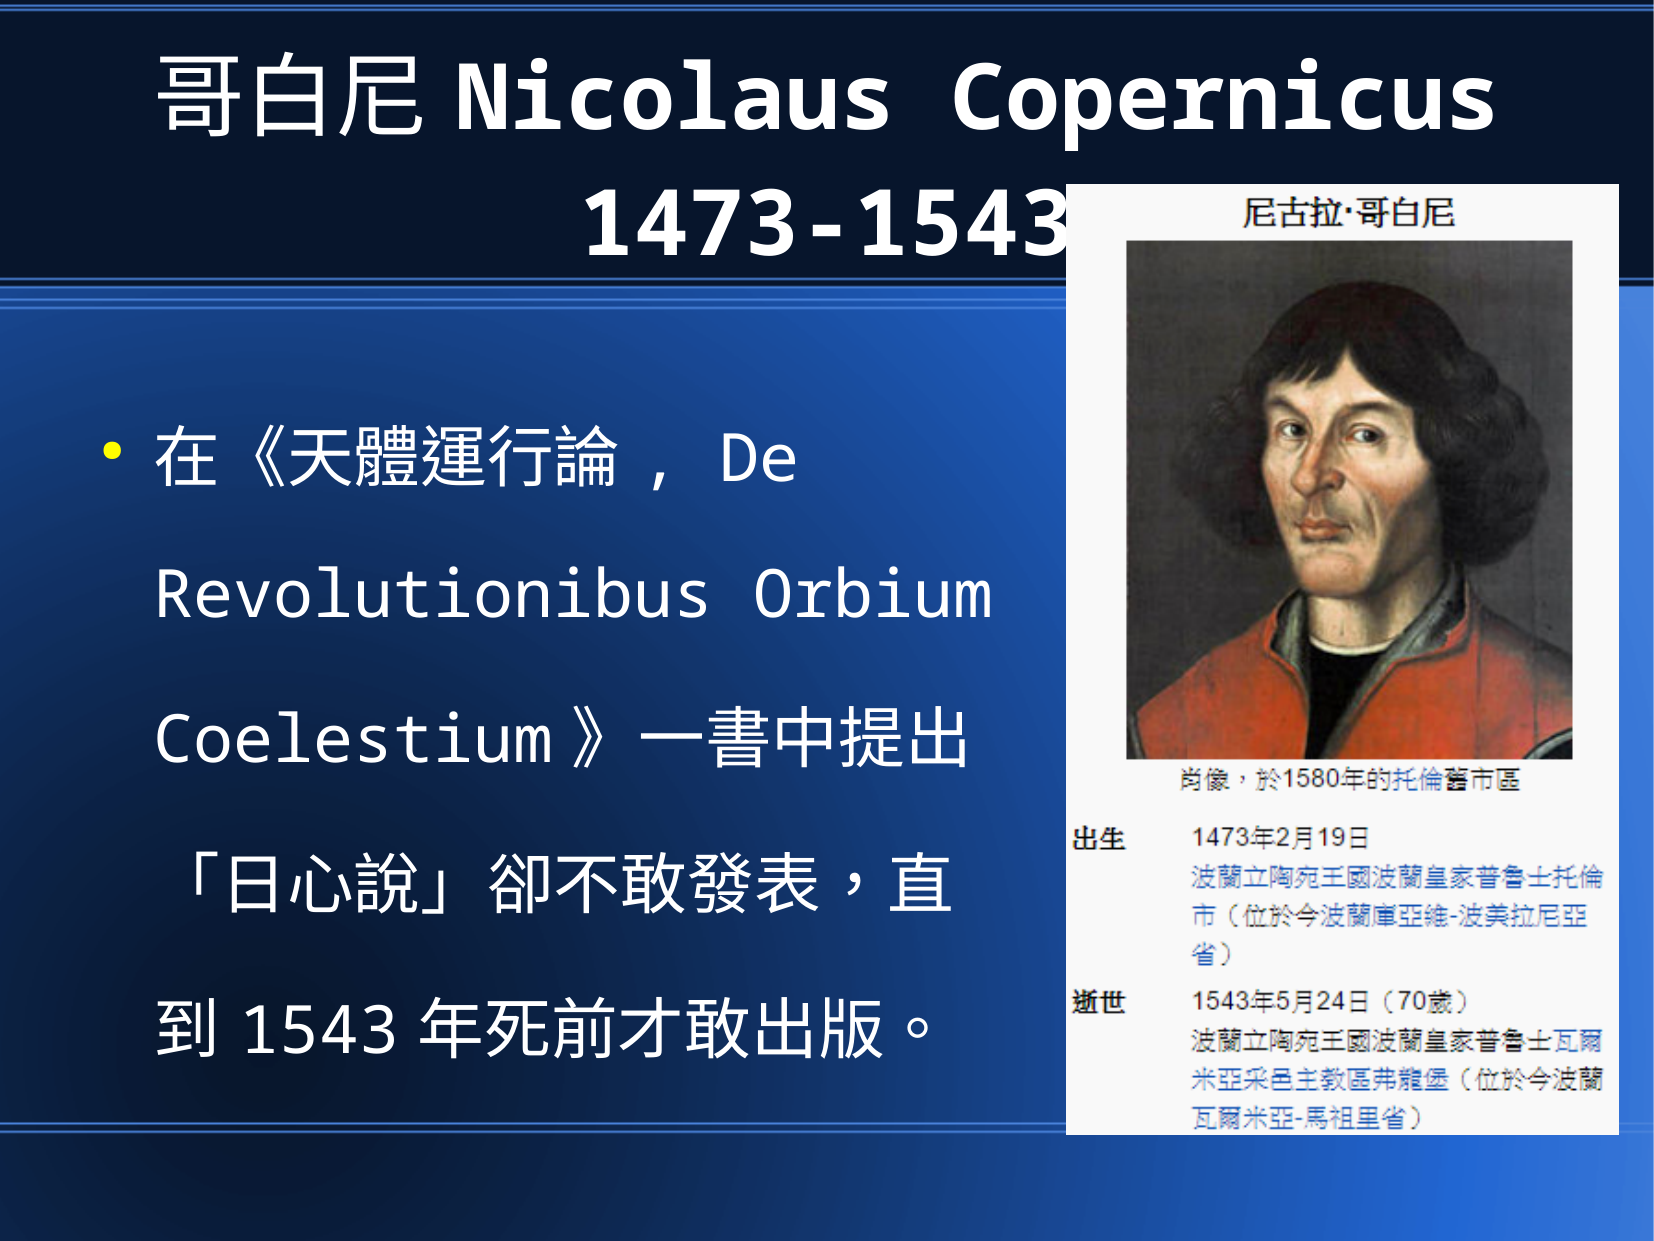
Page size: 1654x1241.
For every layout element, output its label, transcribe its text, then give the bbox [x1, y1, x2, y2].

list 在《天體運行論, De Revolutionibus Orbium Coelestium》一書中提出「日心說」卻不敢發表，直到1543年死前才敢出版。 [82, 355, 1016, 1241]
picture [0, 0, 1654, 1241]
title 哥白尼Nicolaus Copernicus 1473-1543 [82, 42, 1571, 263]
